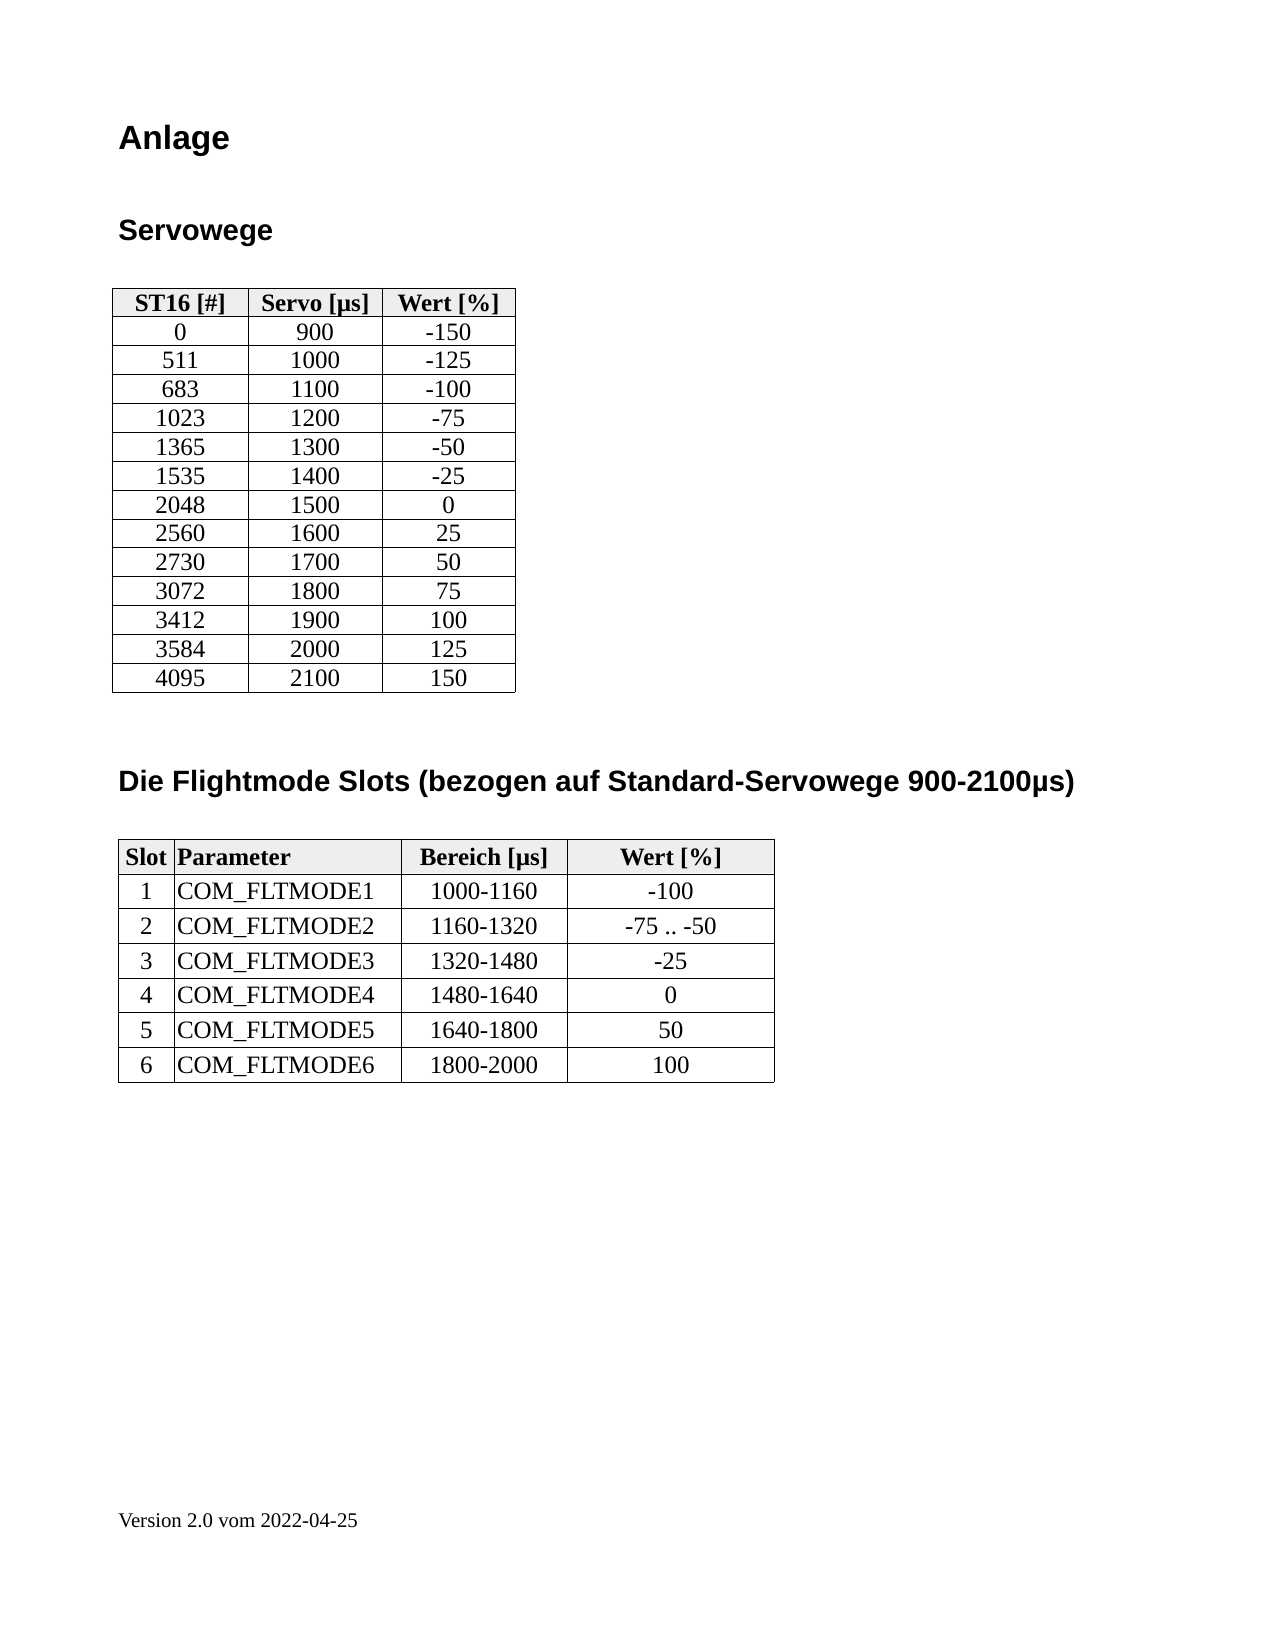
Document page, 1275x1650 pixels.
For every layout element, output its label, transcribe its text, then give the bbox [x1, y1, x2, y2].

table_cell 1480-1640 [402, 979, 567, 1012]
table_cell 2 [119, 909, 174, 943]
table_cell COM_FLTMODE5 [175, 1013, 401, 1047]
table_cell -25 [383, 462, 515, 489]
table_cell 6 [119, 1048, 174, 1082]
table_cell 2730 [113, 548, 248, 576]
table_cell 1800 [249, 577, 382, 605]
table_cell 1300 [249, 433, 382, 461]
table_cell 1160-1320 [402, 909, 567, 943]
table_cell 2560 [113, 520, 248, 547]
table_cell 3412 [113, 606, 248, 634]
table_header Wert [%] [568, 840, 774, 873]
table_cell 683 [113, 375, 248, 403]
table_cell 1800-2000 [402, 1048, 567, 1082]
table_cell 4 [119, 979, 174, 1012]
table_cell 5 [119, 1013, 174, 1047]
table_cell -100 [383, 375, 515, 403]
table_cell 1100 [249, 375, 382, 403]
table_cell 1365 [113, 433, 248, 461]
table_cell COM_FLTMODE4 [175, 979, 401, 1012]
table_cell -150 [383, 317, 515, 345]
table_header Parameter [175, 840, 401, 873]
table_cell 1500 [249, 491, 382, 518]
table_cell 0 [113, 317, 248, 345]
table_cell 3 [119, 944, 174, 977]
table_cell 1900 [249, 606, 382, 634]
table_header ST16 [#] [113, 289, 248, 316]
subtitle Servowege [118, 213, 1157, 246]
table_cell 125 [383, 635, 515, 663]
table_cell 50 [383, 548, 515, 576]
table_cell 0 [383, 491, 515, 518]
table_cell COM_FLTMODE1 [175, 875, 401, 908]
table_cell 2000 [249, 635, 382, 663]
table_cell -75 [383, 404, 515, 432]
table_cell 1700 [249, 548, 382, 576]
table_cell -75 .. -50 [568, 909, 774, 943]
table_cell 4095 [113, 664, 248, 692]
table_cell 100 [568, 1048, 774, 1082]
table_header Slot [119, 840, 174, 873]
table_cell 100 [383, 606, 515, 634]
table_cell -125 [383, 346, 515, 374]
table_cell 1600 [249, 520, 382, 547]
table_cell 25 [383, 520, 515, 547]
table_cell -25 [568, 944, 774, 977]
table_cell 2048 [113, 491, 248, 518]
table_cell 900 [249, 317, 382, 345]
table_cell 511 [113, 346, 248, 374]
table_cell 3584 [113, 635, 248, 663]
table_cell 1535 [113, 462, 248, 489]
table_cell COM_FLTMODE2 [175, 909, 401, 943]
subtitle Die Flightmode Slots (bezogen auf Standard-Servowege 900-2100µs) [118, 764, 1157, 797]
table_cell 0 [568, 979, 774, 1012]
table_cell 1640-1800 [402, 1013, 567, 1047]
table_header Wert [%] [383, 289, 515, 316]
table_cell 1400 [249, 462, 382, 489]
table_cell 1023 [113, 404, 248, 432]
table_cell COM_FLTMODE6 [175, 1048, 401, 1082]
table_cell COM_FLTMODE3 [175, 944, 401, 977]
table_cell 1320-1480 [402, 944, 567, 977]
table_cell 1 [119, 875, 174, 908]
table_cell -50 [383, 433, 515, 461]
table_header Bereich [µs] [402, 840, 567, 873]
table_header Servo [µs] [249, 289, 382, 316]
table_cell 1000 [249, 346, 382, 374]
table_cell 3072 [113, 577, 248, 605]
table_cell -100 [568, 875, 774, 908]
table_cell 1000-1160 [402, 875, 567, 908]
table_cell 150 [383, 664, 515, 692]
table_cell 75 [383, 577, 515, 605]
table_cell 1200 [249, 404, 382, 432]
table_cell 2100 [249, 664, 382, 692]
table_cell 50 [568, 1013, 774, 1047]
subtitle Anlage [118, 118, 1157, 157]
